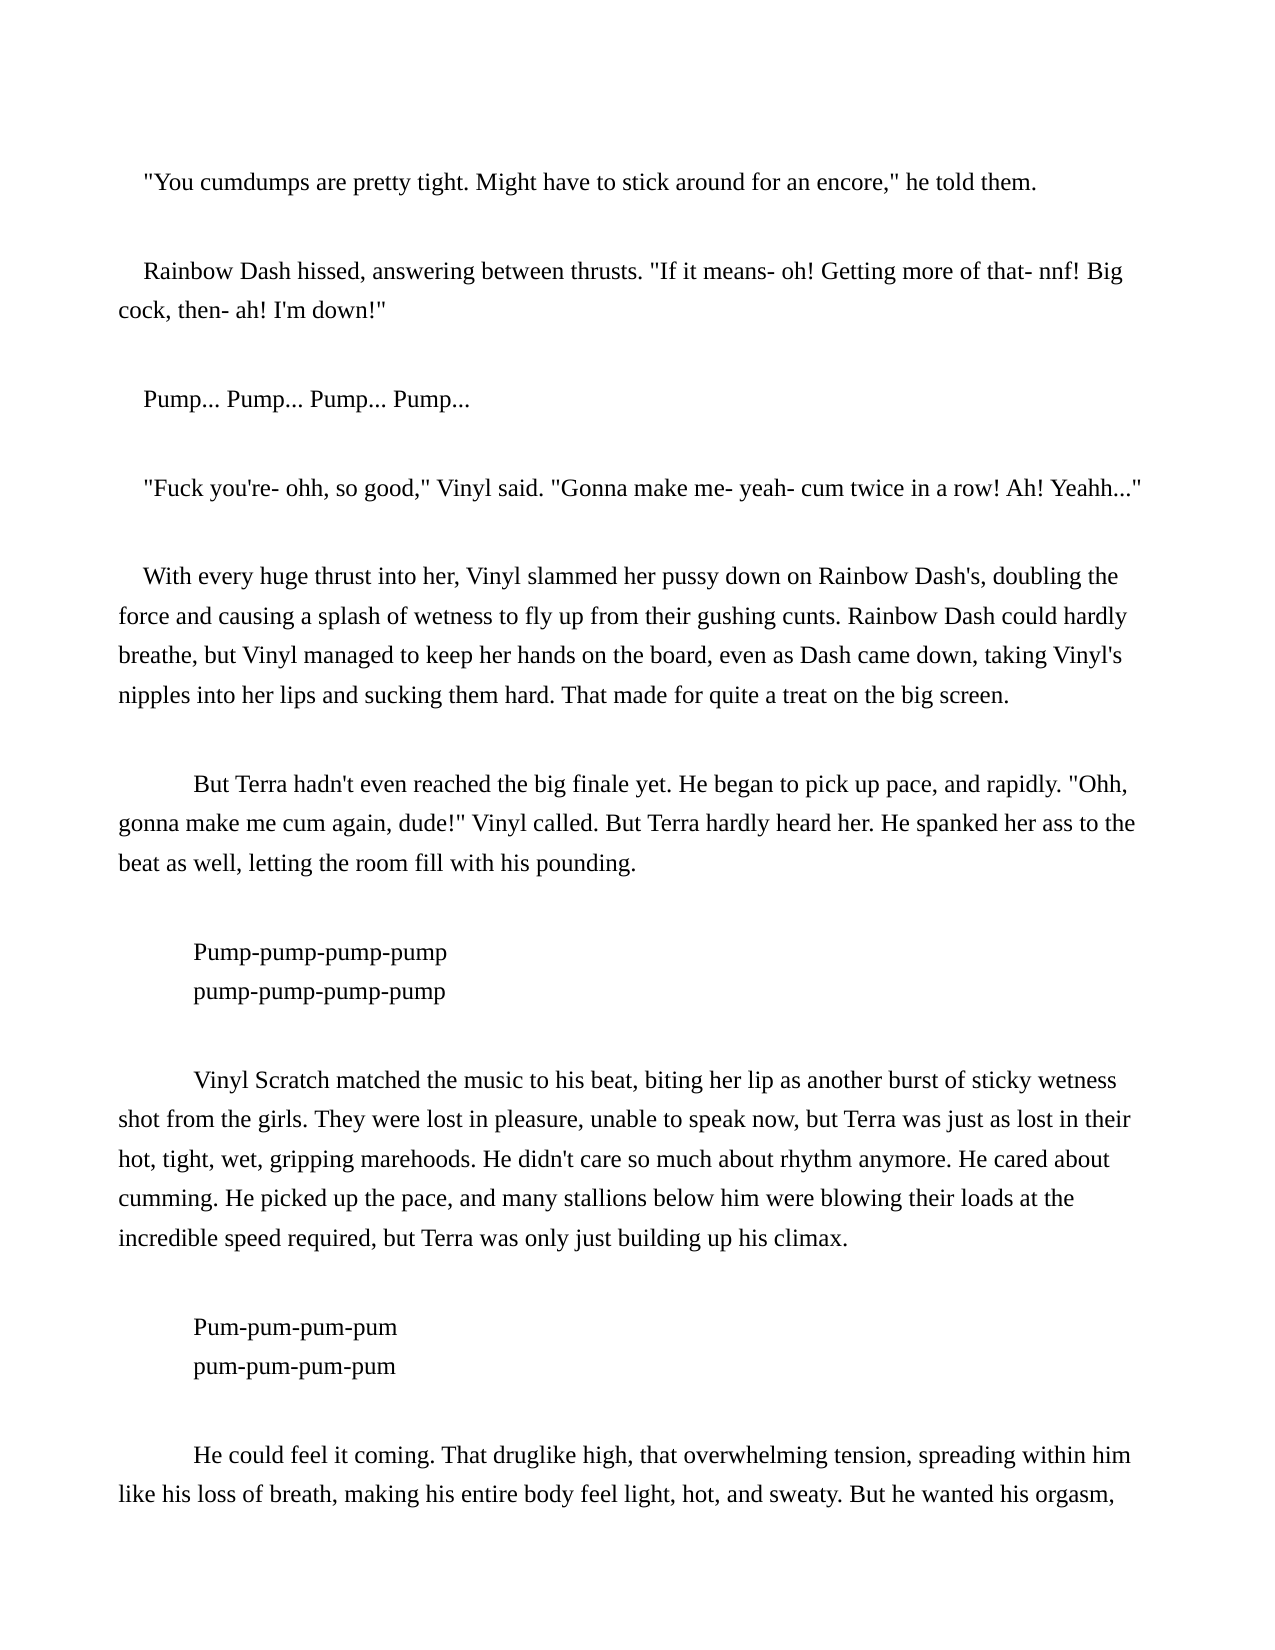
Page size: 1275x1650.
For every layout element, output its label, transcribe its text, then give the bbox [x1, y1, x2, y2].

text With every huge thrust into her, Vinyl slammed her pussy down on Rainbow Dash's, doubling the force and causing a splash of wetness to fly up from their gushing cunts. Rainbow Dash could hardly breathe, but Vinyl managed to keep her hands on the board, even as Dash came down, taking Vinyl's nipples into her lips and sucking them hard. That made for quite a treat on the big screen. [118, 561, 1157, 709]
text pump-pump-pump-pump [193, 976, 1157, 1005]
text "Fuck you're- ohh, so good," Vinyl said. "Gonna make me- yeah- cum twice in a row! Ah! Yeahh..." [118, 473, 1157, 501]
text He could feel it coming. That druglike high, that overwhelming tension, spreading within him like his loss of breath, making his entire body feel light, hot, and sweaty. But he wanted his orgasm, [118, 1440, 1157, 1508]
text But Terra hadn't even reached the big finale yet. He began to pick up pace, and rapidly. "Ohh, gonna make me cum again, dude!" Vinyl called. But Terra hardly heard her. He spanked her ass to the beat as well, letting the room fill with his pounding. [118, 769, 1157, 877]
text Pump... Pump... Pump... Pump... [118, 384, 1157, 413]
text "You cumdumps are pretty tight. Might have to stick around for an encore," he told them. [118, 167, 1157, 196]
text Vinyl Scratch matched the music to his beat, biting her lip as another burst of sticky wetness shot from the girls. They were lost in pleasure, unable to speak now, but Terra was just as lost in their hot, tight, wet, gripping marehoods. He didn't care so much about rhythm anymore. He cared about cumming. He picked up the pace, and many stallions below him were blowing their loads at the incredible speed required, but Terra was only just building up his climax. [118, 1065, 1157, 1252]
text Pump-pump-pump-pump [193, 937, 1157, 965]
text pum-pum-pum-pum [118, 1351, 1157, 1380]
text Pum-pum-pum-pum [118, 1312, 1157, 1341]
text Rainbow Dash hissed, answering between thrusts. "If it means- oh! Getting more of that- nnf! Big cock, then- ah! I'm down!" [118, 256, 1157, 324]
